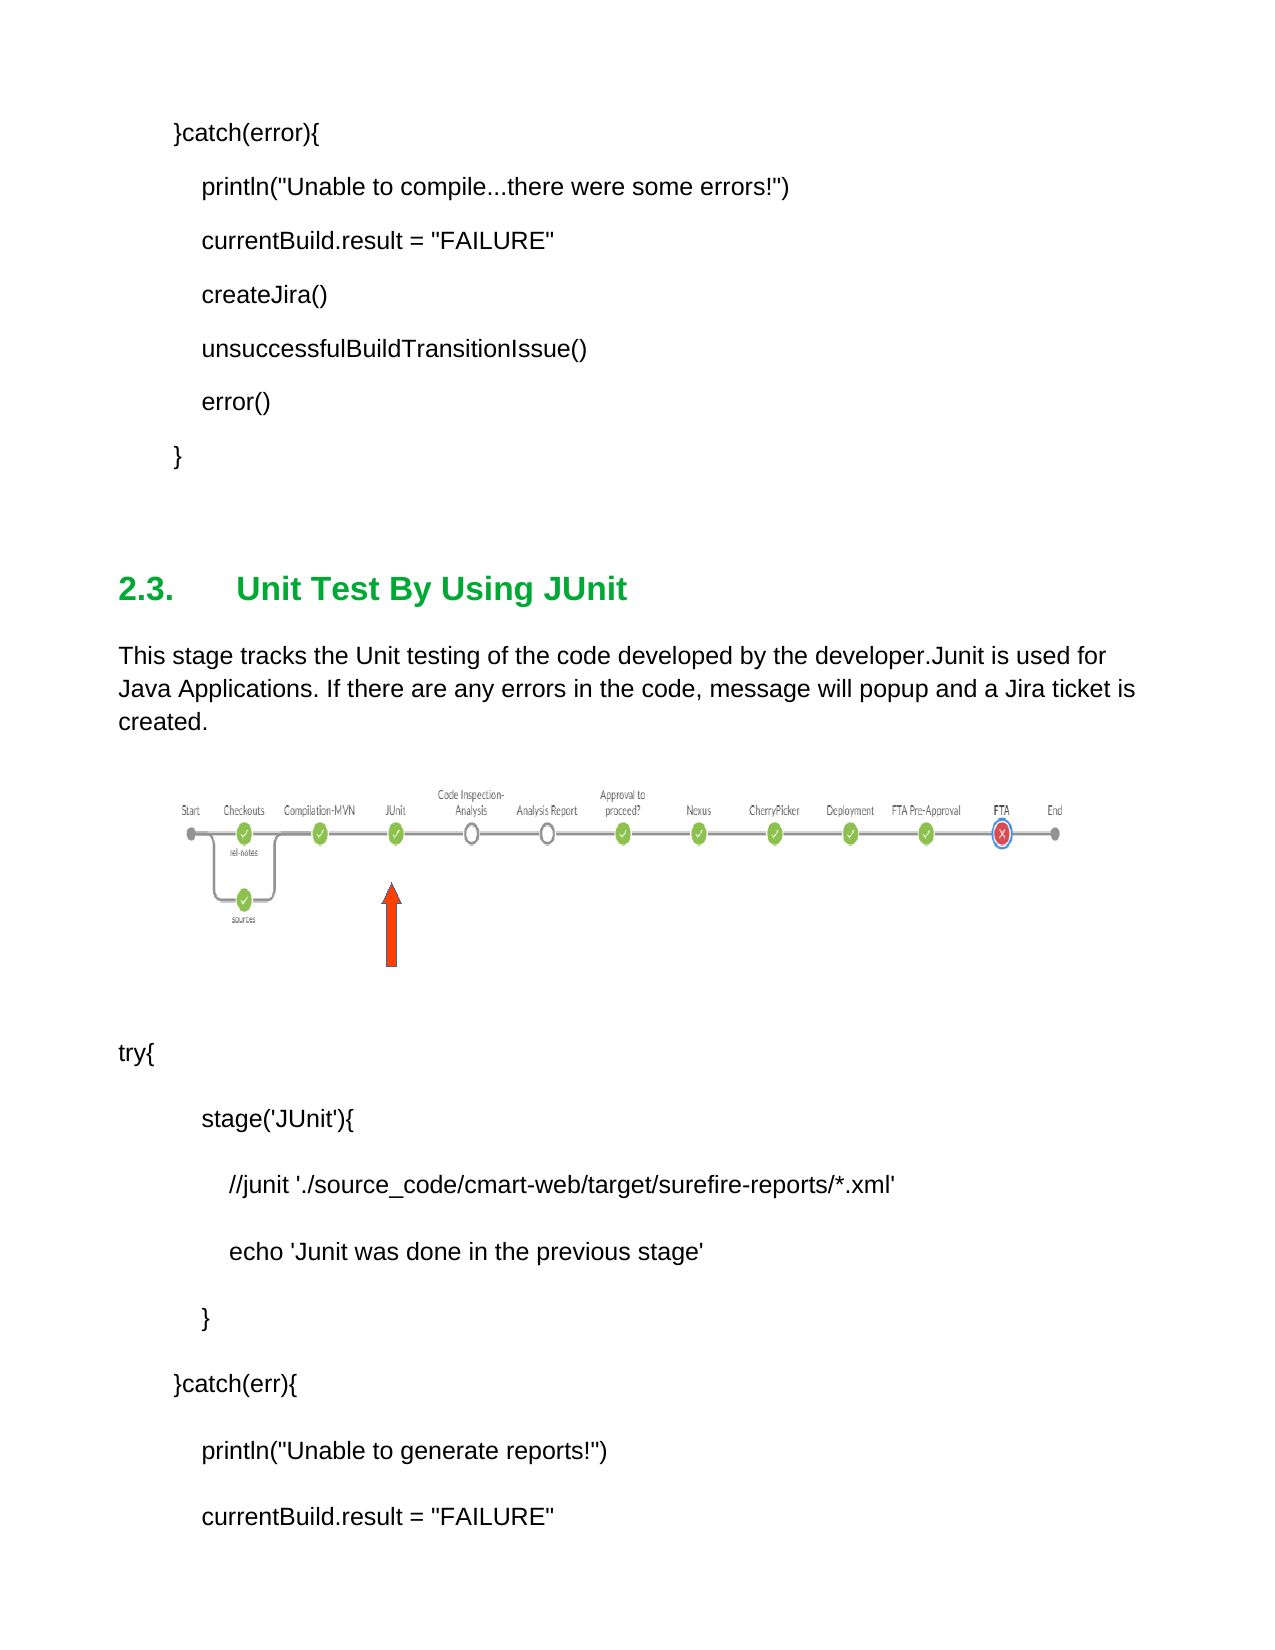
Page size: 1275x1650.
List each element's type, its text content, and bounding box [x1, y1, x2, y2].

text }catch(error){ [118, 118, 1157, 147]
text error() [118, 387, 1157, 416]
subtitle Unit Test By Using JUnit [118, 569, 1157, 608]
text This stage tracks the Unit testing of the code developed by the developer.Junit is used for Java Applications. If there are any errors in the code, message will popup and a Jira ticket is created. [118, 641, 1157, 736]
text currentBuild.result = "FAILURE" [118, 226, 1157, 254]
picture [104, 762, 1144, 967]
text }catch(err){ [118, 1369, 1157, 1398]
text unsuccessfulBuildTransitionIssue() [118, 333, 1157, 362]
text try{ [118, 1038, 1157, 1066]
text echo 'Junit was done in the previous stage' [118, 1237, 1157, 1265]
text stage('JUnit'){ [118, 1104, 1157, 1133]
text } [118, 441, 1157, 470]
text createJira() [118, 280, 1157, 308]
text currentBuild.result = "FAILURE" [118, 1502, 1157, 1531]
text } [118, 1303, 1157, 1332]
text println("Unable to generate reports!") [118, 1436, 1157, 1464]
text //junit './source_code/cmart-web/target/surefire-reports/*.xml' [118, 1170, 1157, 1199]
text println("Unable to compile...there were some errors!") [118, 172, 1157, 201]
